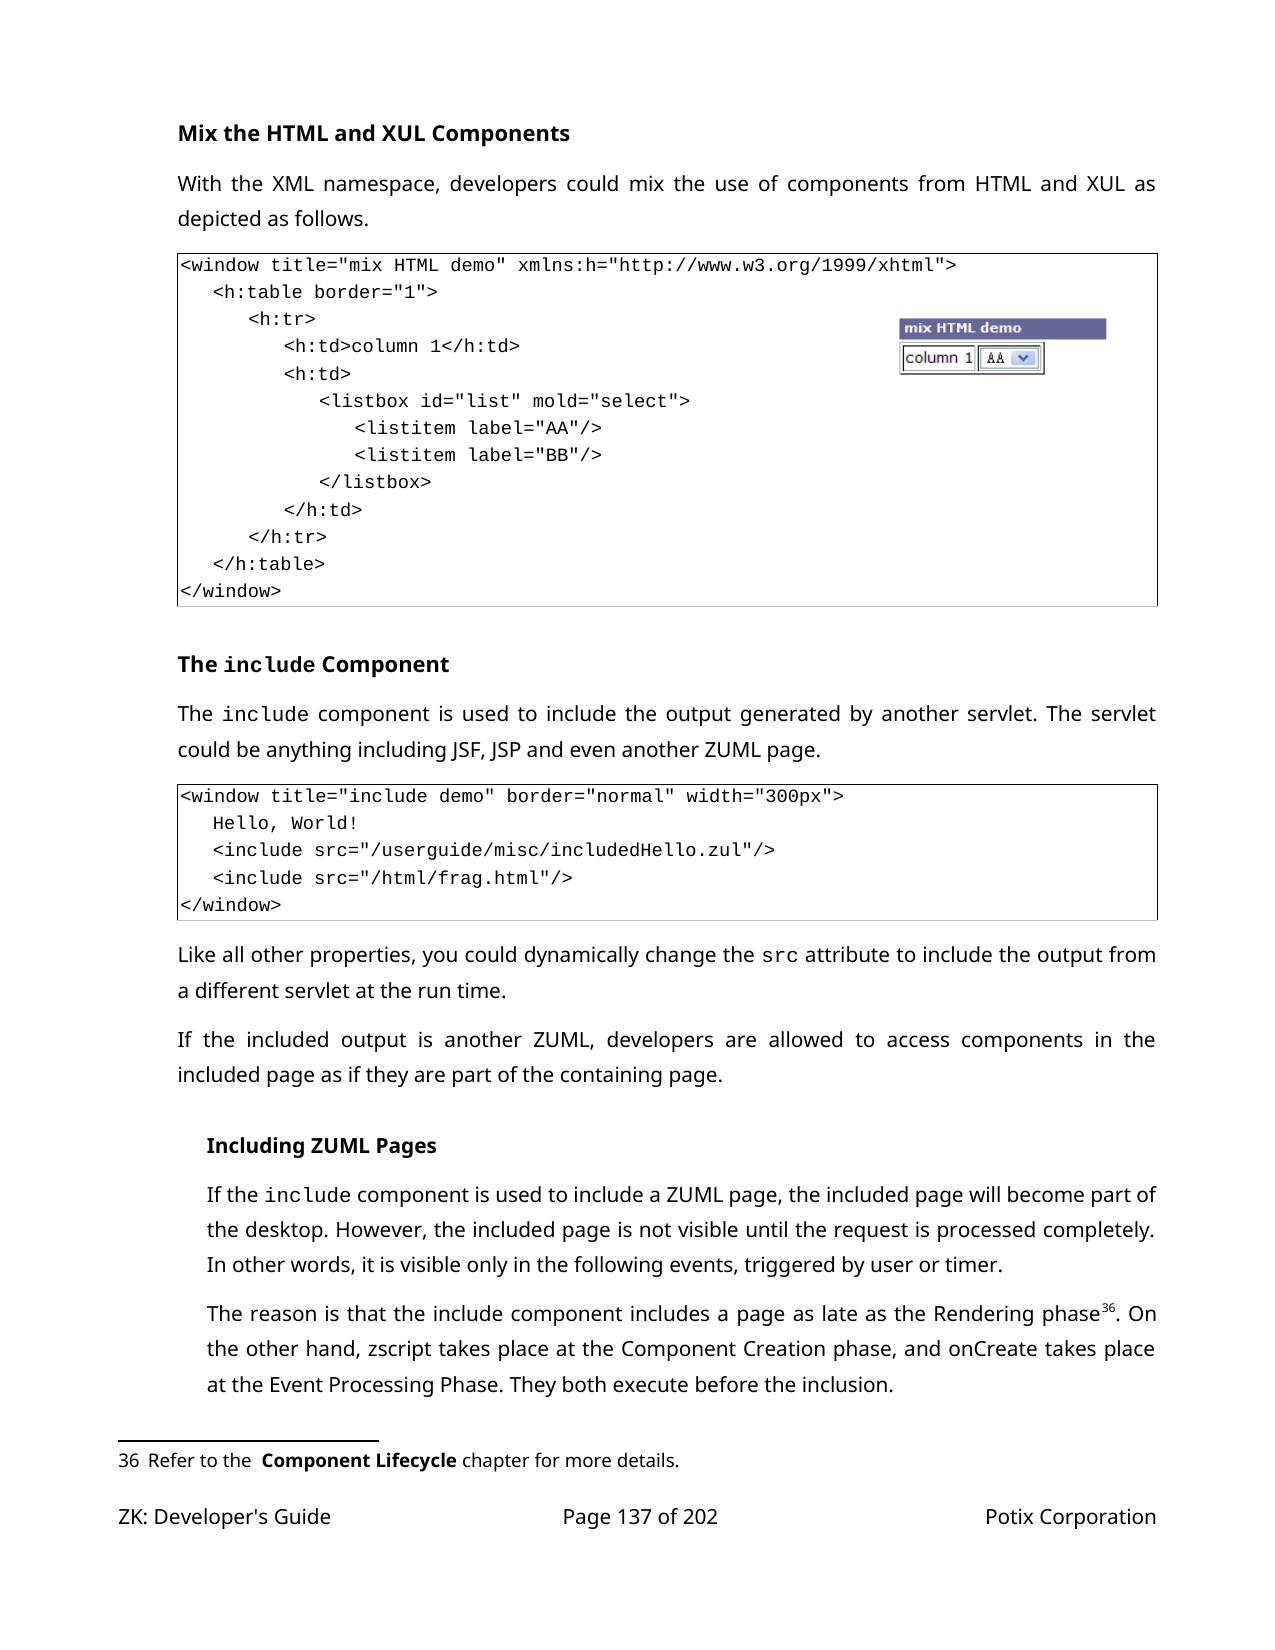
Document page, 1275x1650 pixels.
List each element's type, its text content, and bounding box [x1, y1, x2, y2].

text </h:tr> [178, 525, 1157, 549]
text The reason is that the include component includes a page as late as the Rendering phase. On the other hand, zscript takes place at the Component Creation phase, and onCreate takes place at the Event Processing Phase. They both execute before the inclusion. [207, 1299, 1157, 1398]
text Refer to the Component Lifecycle chapter for more details. [118, 1447, 1157, 1473]
text <listitem label="BB"/> [178, 443, 1157, 467]
subtitle Including ZUML Pages [207, 1131, 1157, 1159]
text </window> [178, 579, 1157, 606]
text <listbox id="list" mold="select"> [178, 389, 1157, 413]
picture [897, 316, 1107, 377]
text <h:td>column 1</h:td> [178, 334, 897, 359]
text </h:td> [178, 497, 1157, 522]
text With the XML namespace, developers could mix the use of components from HTML and XUL as depicted as follows. [177, 169, 1157, 232]
subtitle Mix the HTML and XUL Components [177, 118, 1157, 148]
text If the include component is used to include a ZUML page, the included page will become part of the desktop. However, the included page is not visible until the request is processed completely. In other words, it is visible only in the following events, triggered by user or timer. [207, 1180, 1157, 1279]
text </h:table> [178, 552, 1157, 576]
text <include src="/html/frag.html"/> [178, 866, 1157, 890]
subtitle The include Component [177, 649, 1157, 679]
text <window title="include demo" border="normal" width="300px"> [178, 785, 1157, 808]
text Like all other properties, you could dynamically change the src attribute to include the output from a different servlet at the run time. [177, 941, 1157, 1004]
text The include component is used to include the output generated by another servlet. The servlet could be anything including JSF, JSP and even another ZUML page. [177, 699, 1157, 763]
text <window title="mix HTML demo" xmlns:h="http://www.w3.org/1999/xhtml"> [178, 254, 1157, 277]
text <h:td> [178, 362, 1157, 386]
text Hello, World! [178, 811, 1157, 835]
text [1107, 334, 1157, 359]
text If the included output is another ZUML, developers are allowed to access components in the included page as if they are part of the containing page. [177, 1025, 1157, 1088]
text </window> [178, 893, 1157, 920]
text <include src="/userguide/misc/includedHello.zul"/> [178, 838, 1157, 863]
text <h:tr> [178, 307, 1157, 331]
text <h:table border="1"> [178, 280, 1157, 304]
text </listbox> [178, 470, 1157, 494]
text <listitem label="AA"/> [178, 416, 1157, 440]
